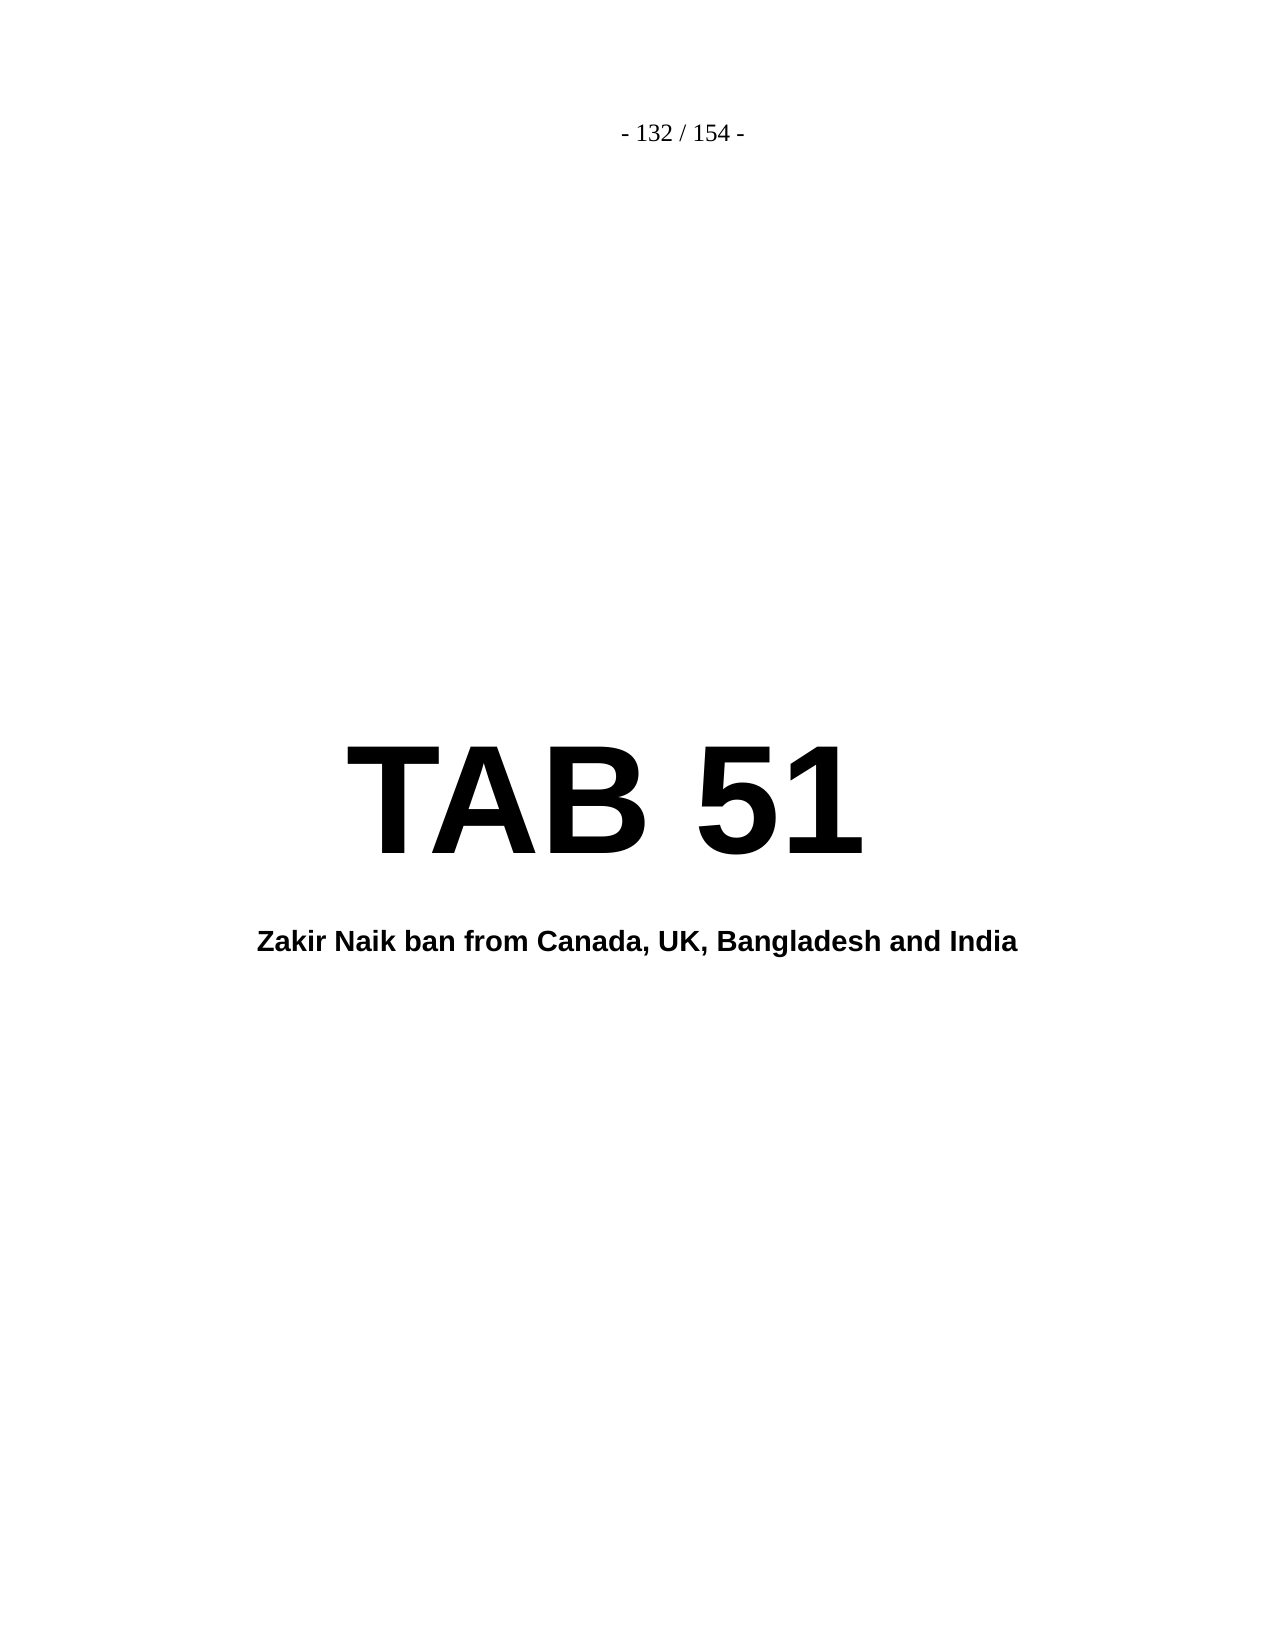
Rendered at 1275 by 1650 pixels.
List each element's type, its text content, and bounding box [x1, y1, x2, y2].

subtitle Zakir Naik ban from Canada, UK, Bangladesh and India [118, 924, 1157, 957]
